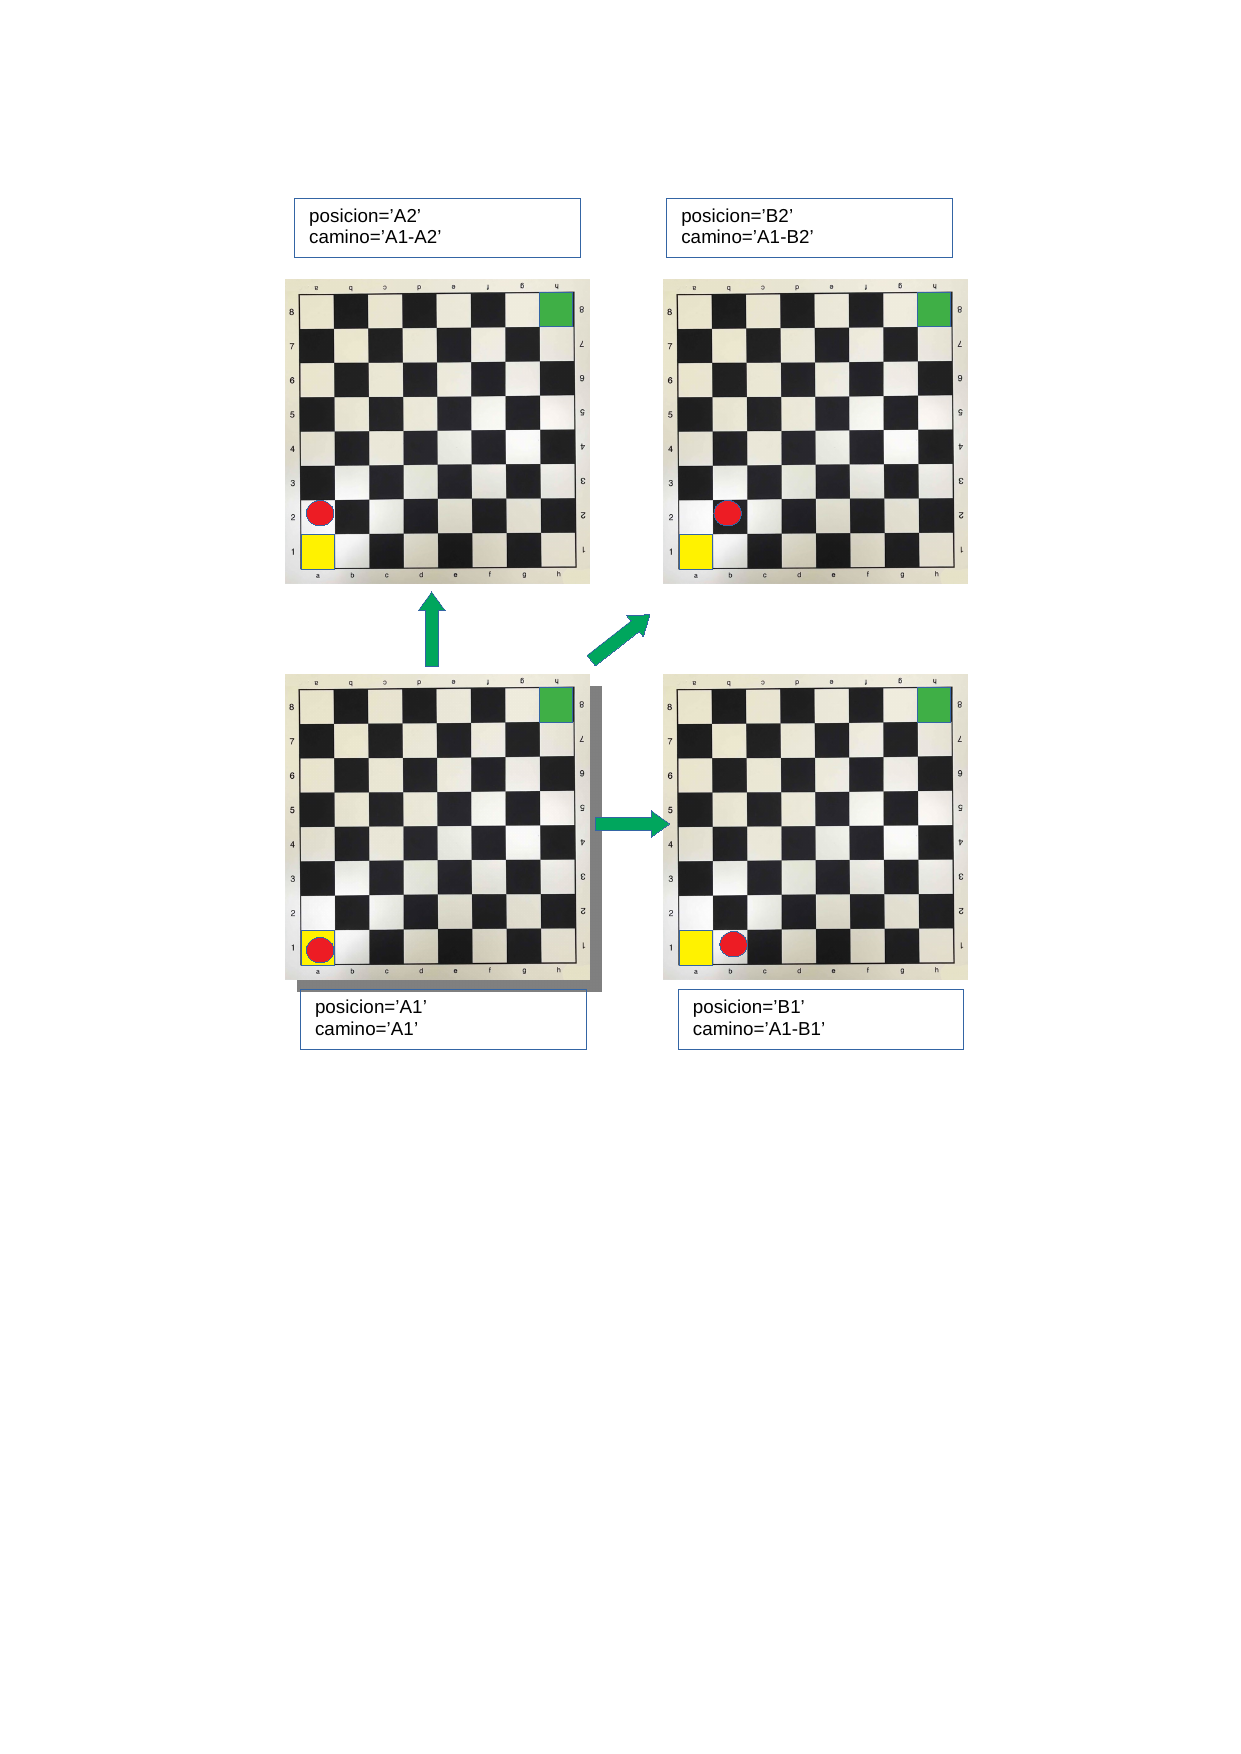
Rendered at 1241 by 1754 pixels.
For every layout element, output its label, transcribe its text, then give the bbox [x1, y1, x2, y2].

text_box [917, 292, 951, 327]
text_box [539, 687, 573, 723]
picture [285, 674, 590, 980]
picture [663, 674, 968, 980]
picture [663, 279, 968, 584]
text_box [418, 591, 446, 667]
text_box [595, 810, 670, 838]
text_box posicion=’B2’ camino=’A1-B2’ [666, 198, 953, 258]
picture [285, 279, 590, 584]
text_box [301, 534, 335, 570]
text_box posicion=’B1’ camino=’A1-B1’ [678, 989, 964, 1050]
text_box [306, 500, 334, 526]
text_box [587, 614, 650, 666]
text_box posicion=’A2’ camino=’A1-A2’ [294, 198, 581, 258]
text_box posicion=’A1’ camino=’A1’ [300, 989, 587, 1050]
text_box [679, 534, 713, 570]
text_box [719, 931, 748, 957]
text_box [301, 930, 335, 966]
text_box [679, 930, 713, 966]
text_box [917, 687, 951, 723]
text_box [713, 500, 742, 526]
text_box [539, 292, 573, 327]
